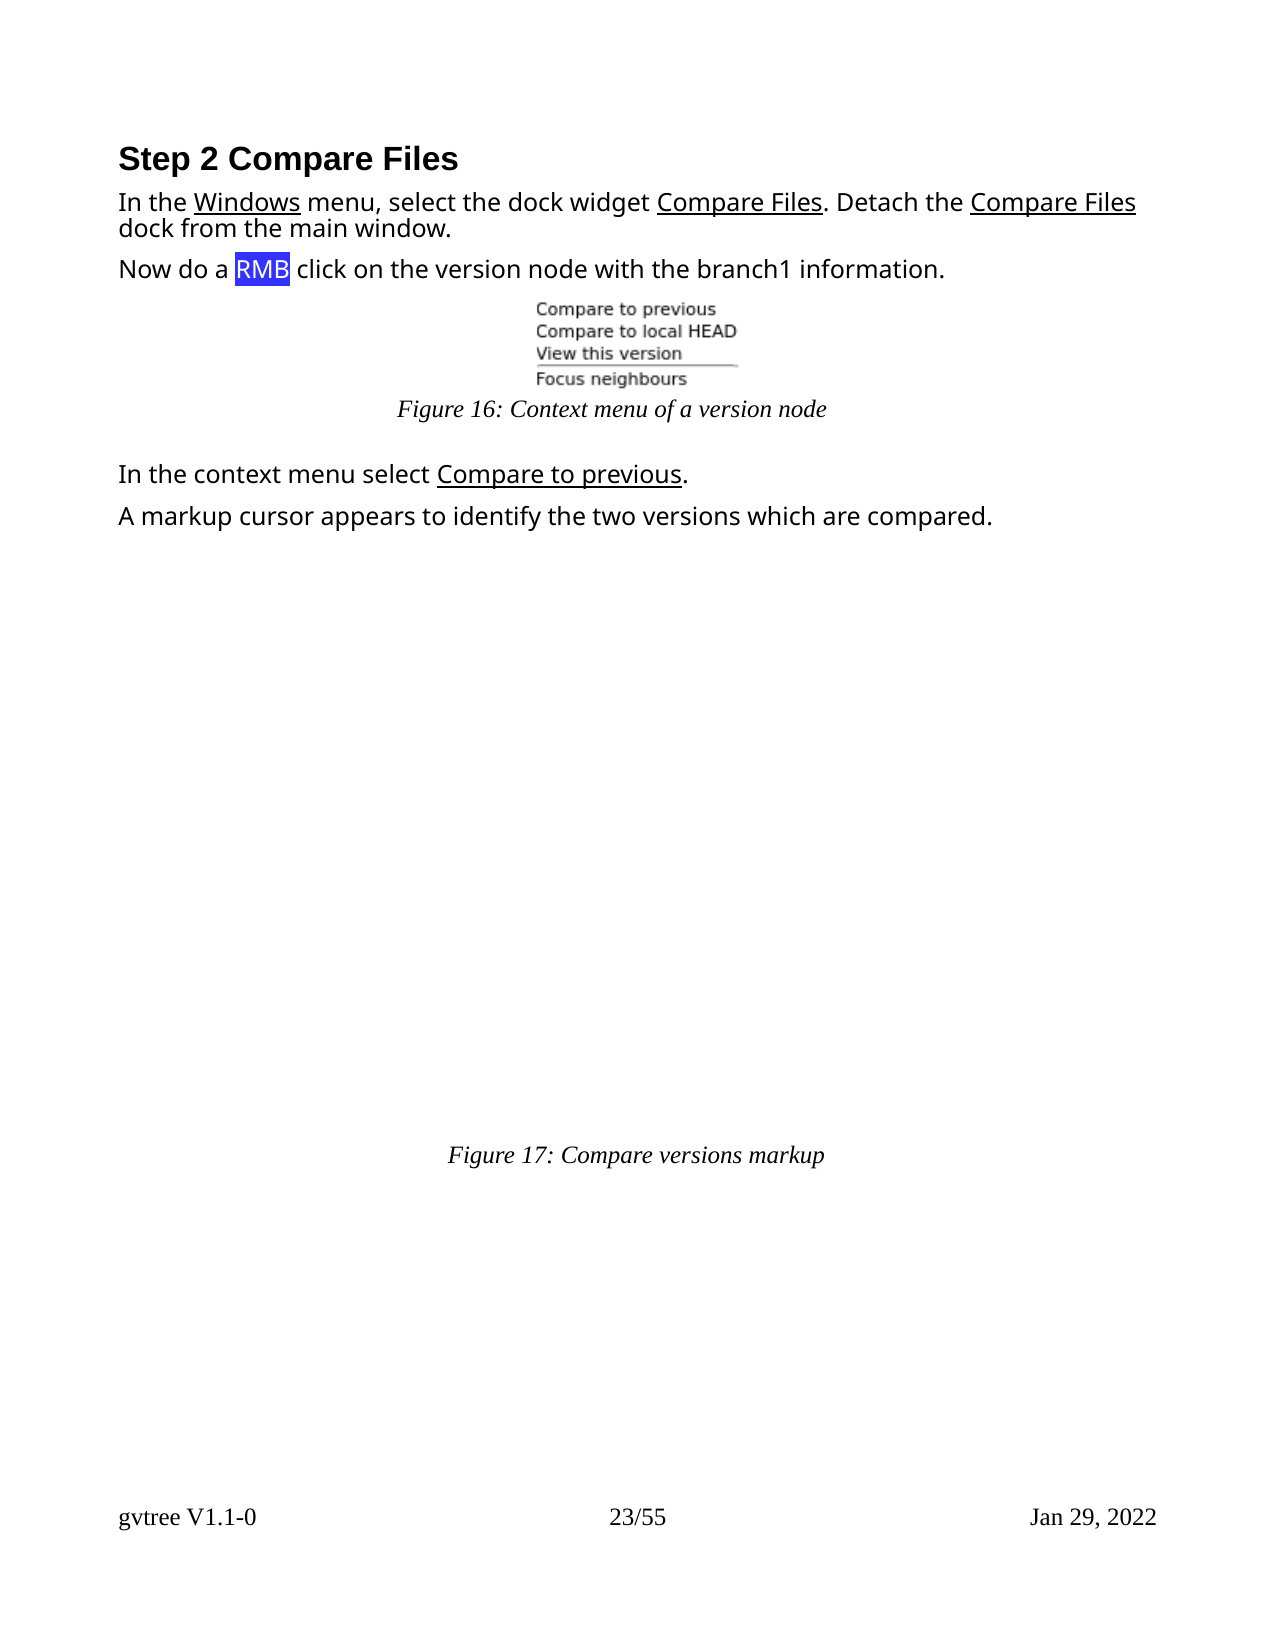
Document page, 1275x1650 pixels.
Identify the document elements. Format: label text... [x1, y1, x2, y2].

picture [536, 298, 739, 390]
text Figure 16: Context menu of a version node [397, 365, 878, 422]
text In the Windows menu, select the dock widget Compare Files. Detach the Compare Files dock from the main window. [118, 190, 1157, 243]
subtitle Step 2 Compare Files [118, 139, 1157, 178]
text Figure 17: Compare versions markup [240, 557, 1035, 1169]
text In the context menu select Compare to previous. [118, 463, 1157, 489]
text Now do a RMB click on the version node with the branch1 information. [118, 258, 1157, 284]
text A markup cursor appears to identify the two versions which are compared. [118, 504, 1157, 530]
